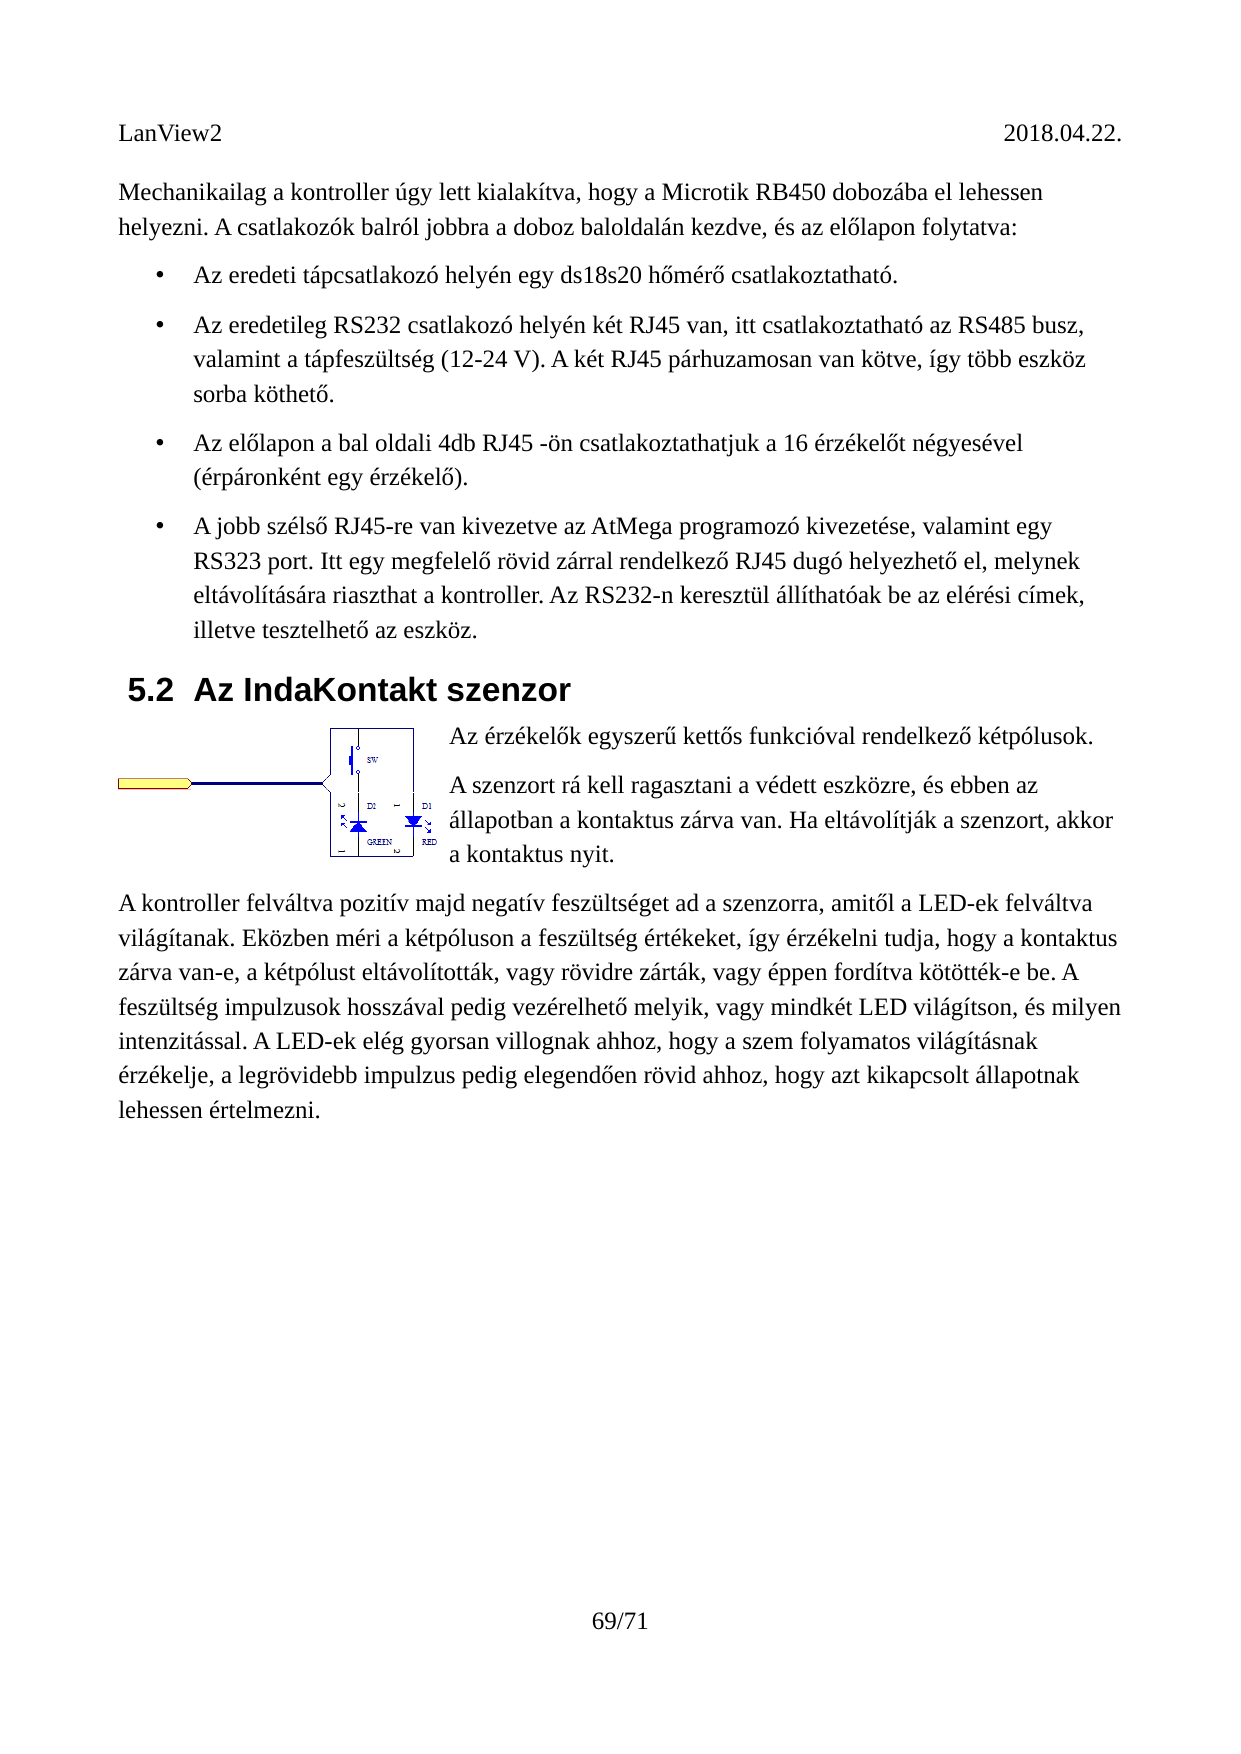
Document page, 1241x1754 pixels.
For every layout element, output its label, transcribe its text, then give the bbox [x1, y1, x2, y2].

list Az eredetileg RS232 csatlakozó helyén két RJ45 van, itt csatlakoztatható az RS485 busz, valamint a tápfeszültség (12-24 V). A két RJ45 párhuzamosan van kötve, így több eszköz sorba köthető. [156, 310, 1122, 407]
list Az eredeti tápcsatlakozó helyén egy ds18s20 hőmérő csatlakoztatható. [156, 261, 1122, 289]
list Az előlapon a bal oldali 4db RJ45 -ön csatlakoztathatjuk a 16 érzékelőt négyesével (érpáronként egy érzékelő). [156, 428, 1122, 491]
text A kontroller felváltva pozitív majd negatív feszültséget ad a szenzorra, amitől a LED-ek felváltva világítanak. Eközben méri a kétpóluson a feszültség értékeket, így érzékelni tudja, hogy a kontaktus zárva van-e, a kétpólust eltávolították, vagy rövidre zárták, vagy éppen fordítva kötötték-e be. A feszültség impulzusok hosszával pedig vezérelhető melyik, vagy mindkét LED világítson, és milyen intenzitással. A LED-ek elég gyorsan villognak ahhoz, hogy a szem folyamatos világításnak érzékelje, a legrövidebb impulzus pedig elegendően rövid ahhoz, hogy azt kikapcsolt állapotnak lehessen értelmezni. [118, 888, 1122, 1124]
text A szenzort rá kell ragasztani a védett eszközre, és ebben az állapotban a kontaktus zárva van. Ha eltávolítják a szenzort, akkor a kontaktus nyit. [447, 770, 1122, 868]
subtitle Az IndaKontakt szenzor [118, 670, 1122, 709]
list A jobb szélső RJ45-re van kivezetve az AtMega programozó kivezetése, valamint egy RS323 port. Itt egy megfelelő rövid zárral rendelkező RJ45 dugó helyezhető el, melynek eltávolítására riaszthat a kontroller. Az RS232-n keresztül állíthatóak be az elérési címek, illetve tesztelhető az eszköz. [156, 511, 1122, 643]
text Az érzékelők egyszerű kettős funkcióval rendelkező kétpólusok. [118, 721, 1122, 750]
text Mechanikailag a kontroller úgy lett kialakítva, hogy a Microtik RB450 dobozába el lehessen helyezni. A csatlakozók balról jobbra a doboz baloldalán kezdve, és az előlapon folytatva: [118, 177, 1122, 240]
